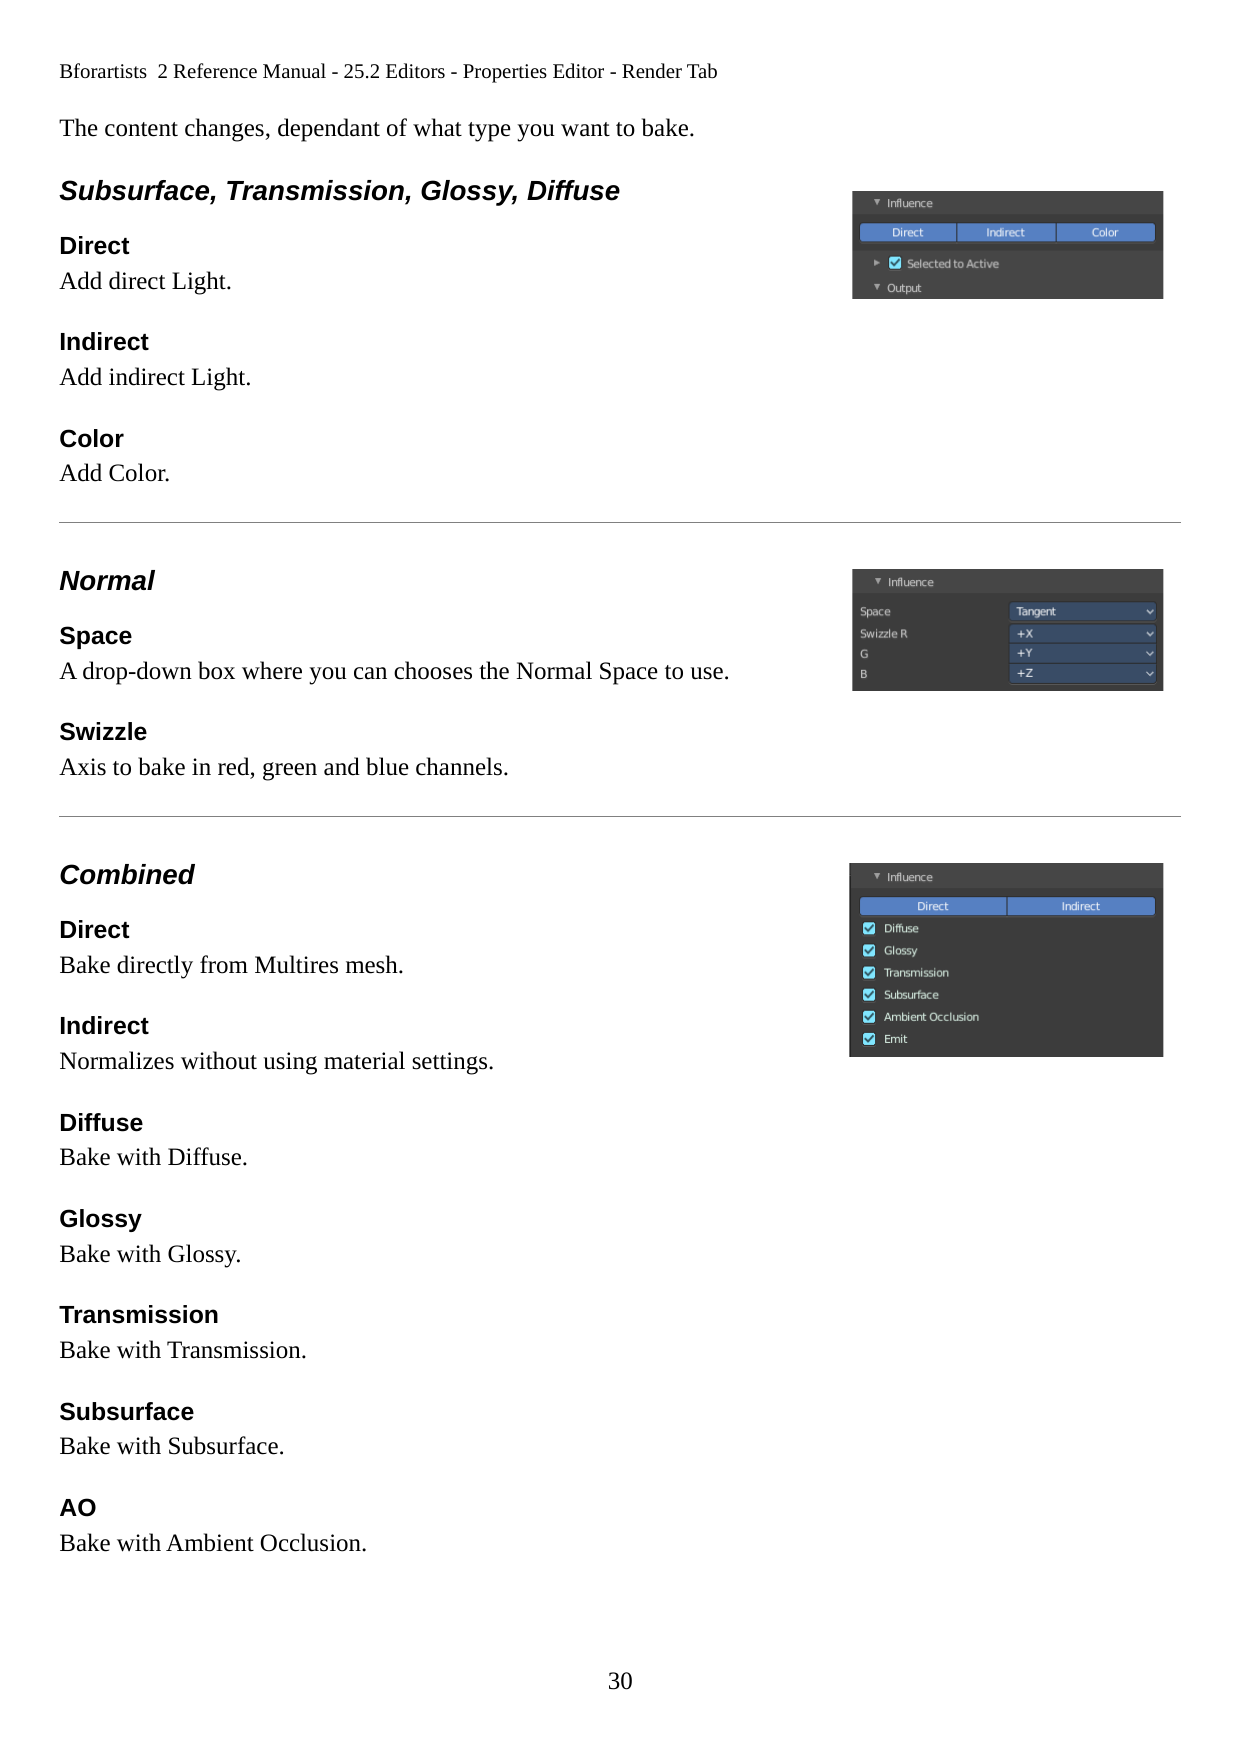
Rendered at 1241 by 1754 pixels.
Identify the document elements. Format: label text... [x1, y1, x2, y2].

text Bake with Glossy. [59, 1239, 1181, 1267]
subtitle Color [59, 424, 1181, 452]
text The content changes, dependant of what type you want to bake. [59, 113, 1181, 141]
text Axis to bake in red, green and blue channels. [59, 752, 1181, 781]
subtitle Normal [59, 564, 1181, 596]
subtitle [1164, 231, 1181, 259]
text Add Color. [59, 458, 1181, 487]
text Normalizes without using material settings. [59, 1046, 1181, 1075]
text Add indirect Light. [59, 362, 1181, 391]
text Bake with Ambient Occlusion. [59, 1528, 1181, 1557]
text A drop-down box where you can chooses the Normal Space to use. [59, 656, 852, 685]
text Bake with Diffuse. [59, 1142, 1181, 1171]
subtitle Glossy [59, 1204, 1181, 1232]
picture [852, 569, 1164, 691]
text Bake with Subsurface. [59, 1431, 1181, 1460]
subtitle Diffuse [59, 1108, 1181, 1136]
subtitle Indirect [59, 327, 1181, 356]
subtitle Subsurface, Transmission, Glossy, Diffuse [59, 174, 1181, 206]
subtitle [1164, 621, 1181, 650]
subtitle Transmission [59, 1300, 1181, 1329]
picture [849, 863, 1164, 1057]
subtitle [1164, 1011, 1181, 1040]
text Bake directly from Multires mesh. [59, 950, 849, 978]
subtitle Indirect [59, 1011, 849, 1040]
subtitle Space [59, 621, 852, 650]
text Add direct Light. [59, 266, 852, 294]
text [1164, 266, 1181, 294]
subtitle Direct [59, 231, 852, 259]
subtitle [1164, 915, 1181, 943]
subtitle Combined [59, 858, 1181, 890]
picture [852, 191, 1164, 299]
text Bake with Transmission. [59, 1335, 1181, 1364]
subtitle AO [59, 1493, 1181, 1522]
subtitle Direct [59, 915, 849, 943]
subtitle Swizzle [59, 717, 1181, 746]
subtitle Subsurface [59, 1397, 1181, 1425]
